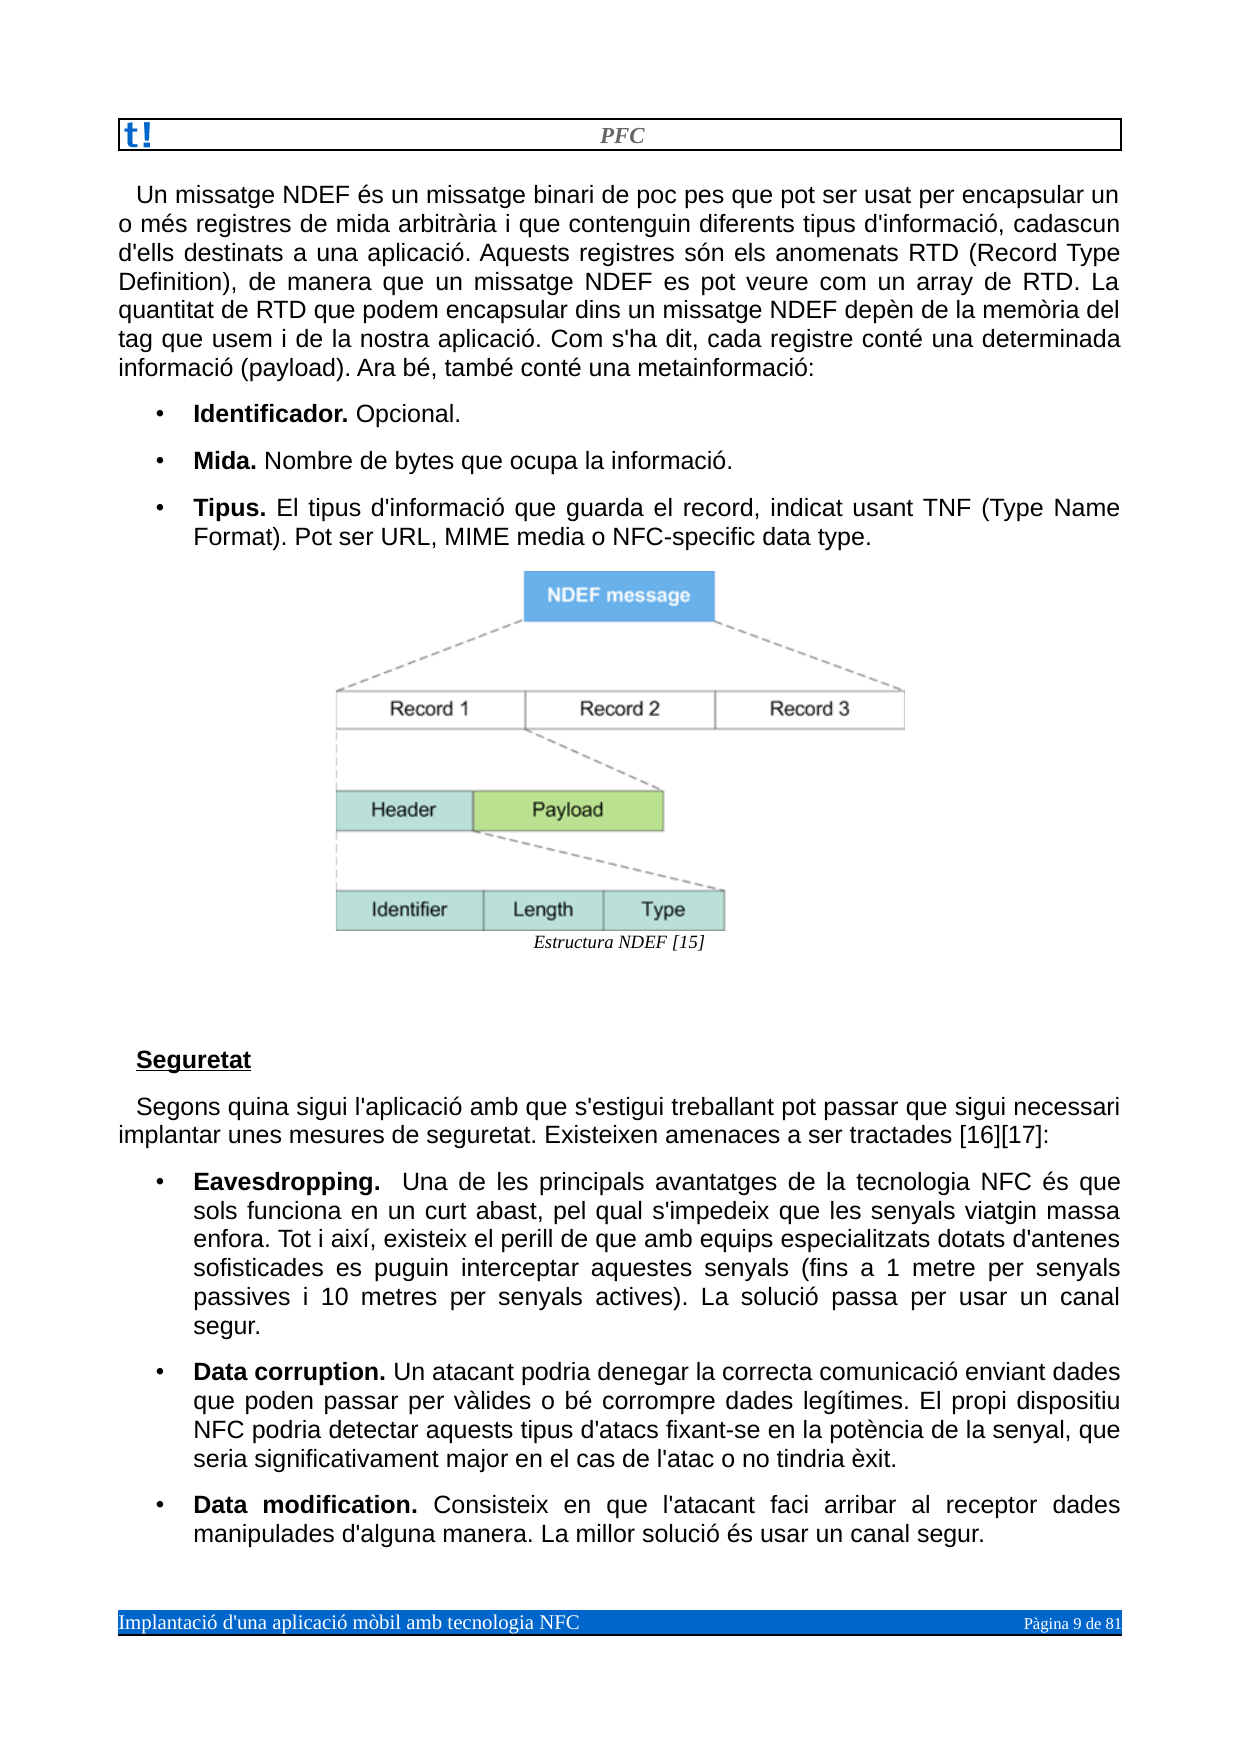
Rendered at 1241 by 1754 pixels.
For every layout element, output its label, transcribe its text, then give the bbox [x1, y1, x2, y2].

list Mida. Nombre de bytes que ocupa la informació. [156, 446, 1122, 475]
list Data modification. Consisteix en que l'atacant faci arribar al receptor dades manipulades d'alguna manera. La millor solució és usar un canal segur. [156, 1490, 1122, 1548]
list Tipus. El tipus d'informació que guarda el record, indicat usant TNF (Type Name Format). Pot ser URL, MIME media o NFC-specific data type. [156, 493, 1122, 550]
text Seguretat [118, 1045, 1122, 1074]
text Segons quina sigui l'aplicació amb que s'estigui treballant pot passar que sigui necessari implantar unes mesures de seguretat. Existeixen amenaces a ser tractades [16][17]: [118, 1092, 1122, 1149]
text Estructura NDEF [15] [336, 931, 905, 952]
list Eavesdropping. Una de les principals avantatges de la tecnologia NFC és que sols funciona en un curt abast, pel qual s'impedeix que les senyals viatgin massa enfora. Tot i així, existeix el perill de que amb equips especialitzats dotats d'antenes sofisticades es puguin interceptar aquestes senyals (fins a 1 metre per senyals passives i 10 metres per senyals actives). La solució passa per usar un canal segur. [156, 1167, 1122, 1339]
list Identificador. Opcional. [156, 399, 1122, 428]
list Data corruption. Un atacant podria denegar la correcta comunicació enviant dades que poden passar per vàlides o bé corrompre dades legítimes. El propi dispositiu NFC podria detectar aquests tipus d'atacs fixant-se en la potència de la senyal, que seria significativament major en el cas de l'atac o no tindria èxit. [156, 1357, 1122, 1472]
picture [335, 571, 905, 931]
text Un missatge NDEF és un missatge binari de poc pes que pot ser usat per encapsular un o més registres de mida arbitrària i que contenguin diferents tipus d'informació, cadascun d'ells destinats a una aplicació. Aquests registres són els anomenats RTD (Record Type Definition), de manera que un missatge NDEF es pot veure com un array de RTD. La quantitat de RTD que podem encapsular dins un missatge NDEF depèn de la memòria del tag que usem i de la nostra aplicació. Com s'ha dit, cada registre conté una determinada informació (payload). Ara bé, també conté una metainformació: [118, 181, 1122, 382]
picture [123, 121, 151, 148]
